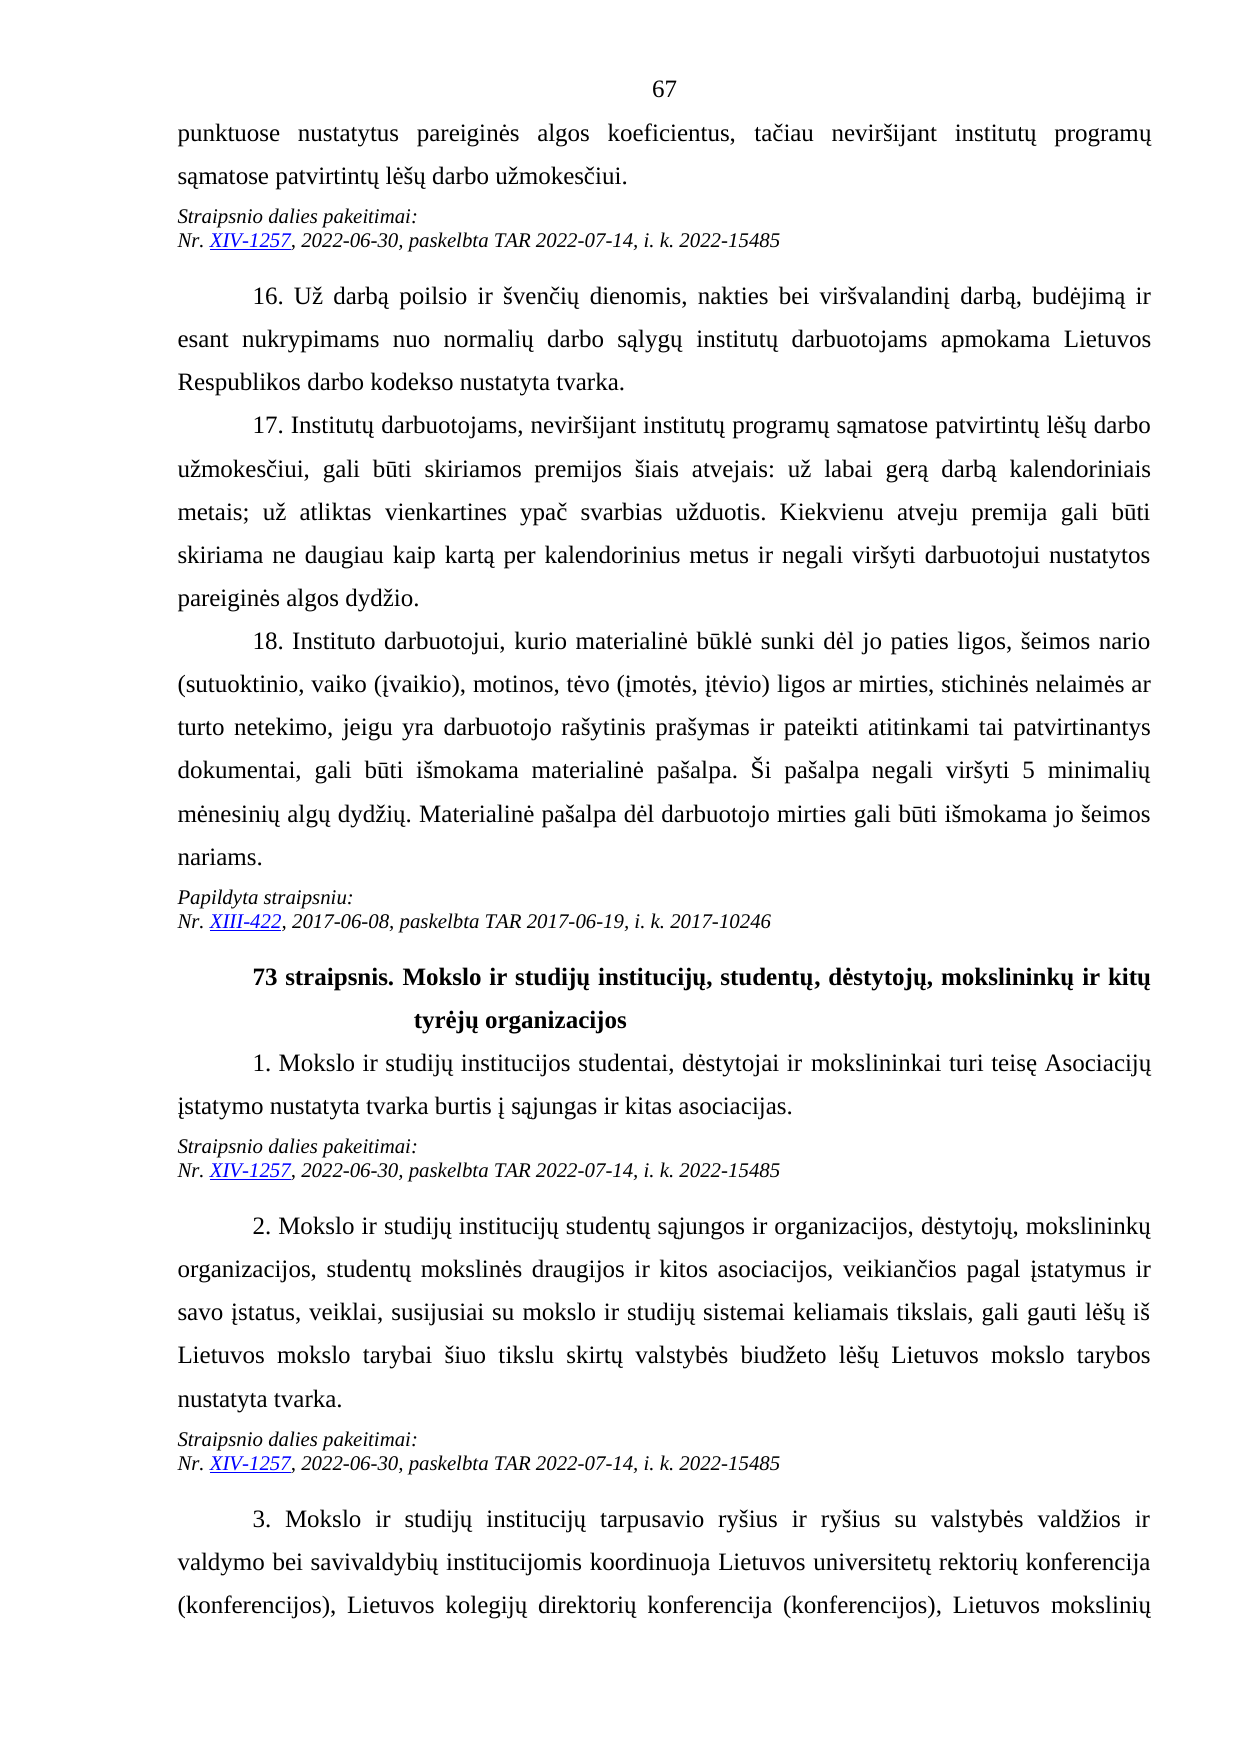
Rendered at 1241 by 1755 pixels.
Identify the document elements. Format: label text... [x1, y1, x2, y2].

text Straipsnio dalies pakeitimai: [177, 204, 1152, 228]
text 73 straipsnis. Mokslo ir studijų institucijų, studentų, dėstytojų, mokslininkų ir kitų tyrėjų organizacijos [252, 962, 1152, 1034]
text 2. Mokslo ir studijų institucijų studentų sąjungos ir organizacijos, dėstytojų, mokslininkų organizacijos, studentų mokslinės draugijos ir kitos asociacijos, veikiančios pagal įstatymus ir savo įstatus, veiklai, susijusiai su mokslo ir studijų sistemai keliamais tikslais, gali gauti lėšų iš Lietuvos mokslo tarybai šiuo tikslu skirtų valstybės biudžeto lėšų Lietuvos mokslo tarybos nustatyta tvarka. [177, 1211, 1152, 1412]
text Papildyta straipsniu: [177, 885, 1152, 909]
text 1. Mokslo ir studijų institucijos studentai, dėstytojai ir mokslininkai turi teisę Asociacijų įstatymo nustatyta tvarka burtis į sąjungas ir kitas asociacijas. [177, 1048, 1152, 1120]
text 18. Instituto darbuotojui, kurio materialinė būklė sunki dėl jo paties ligos, šeimos nario (sutuoktinio, vaiko (įvaikio), motinos, tėvo (įmotės, įtėvio) ligos ar mirties, stichinės nelaimės ar turto netekimo, jeigu yra darbuotojo rašytinis prašymas ir pateikti atitinkami tai patvirtinantys dokumentai, gali būti išmokama materialinė pašalpa. Ši pašalpa negali viršyti 5 minimalių mėnesinių algų dydžių. Materialinė pašalpa dėl darbuotojo mirties gali būti išmokama jo šeimos nariams. [177, 626, 1152, 871]
text 17. Institutų darbuotojams, neviršijant institutų programų sąmatose patvirtintų lėšų darbo užmokesčiui, gali būti skiriamos premijos šiais atvejais: už labai gerą darbą kalendoriniais metais; už atliktas vienkartines ypač svarbias užduotis. Kiekvienu atveju premija gali būti skiriama ne daugiau kaip kartą per kalendorinius metus ir negali viršyti darbuotojui nustatytos pareiginės algos dydžio. [177, 411, 1152, 612]
text 3. Mokslo ir studijų institucijų tarpusavio ryšius ir ryšius su valstybės valdžios ir valdymo bei savivaldybių institucijomis koordinuoja Lietuvos universitetų rektorių konferencija (konferencijos), Lietuvos kolegijų direktorių konferencija (konferencijos), Lietuvos mokslinių [177, 1504, 1152, 1619]
text Straipsnio dalies pakeitimai: [177, 1427, 1152, 1451]
text Nr. XIV-1257, 2022-06-30, paskelbta TAR 2022-07-14, i. k. 2022-15485 [177, 228, 1152, 252]
text punktuose nustatytus pareiginės algos koeficientus, tačiau neviršijant institutų programų sąmatose patvirtintų lėšų darbo užmokesčiui. [177, 118, 1152, 190]
text Nr. XIV-1257, 2022-06-30, paskelbta TAR 2022-07-14, i. k. 2022-15485 [177, 1158, 1152, 1182]
text Nr. XIV-1257, 2022-06-30, paskelbta TAR 2022-07-14, i. k. 2022-15485 [177, 1451, 1152, 1475]
text Nr. XIII-422, 2017-06-08, paskelbta TAR 2017-06-19, i. k. 2017-10246 [177, 909, 1152, 933]
text 16. Už darbą poilsio ir švenčių dienomis, nakties bei viršvalandinį darbą, budėjimą ir esant nukrypimams nuo normalių darbo sąlygų institutų darbuotojams apmokama Lietuvos Respublikos darbo kodekso nustatyta tvarka. [177, 281, 1152, 396]
text Straipsnio dalies pakeitimai: [177, 1134, 1152, 1158]
